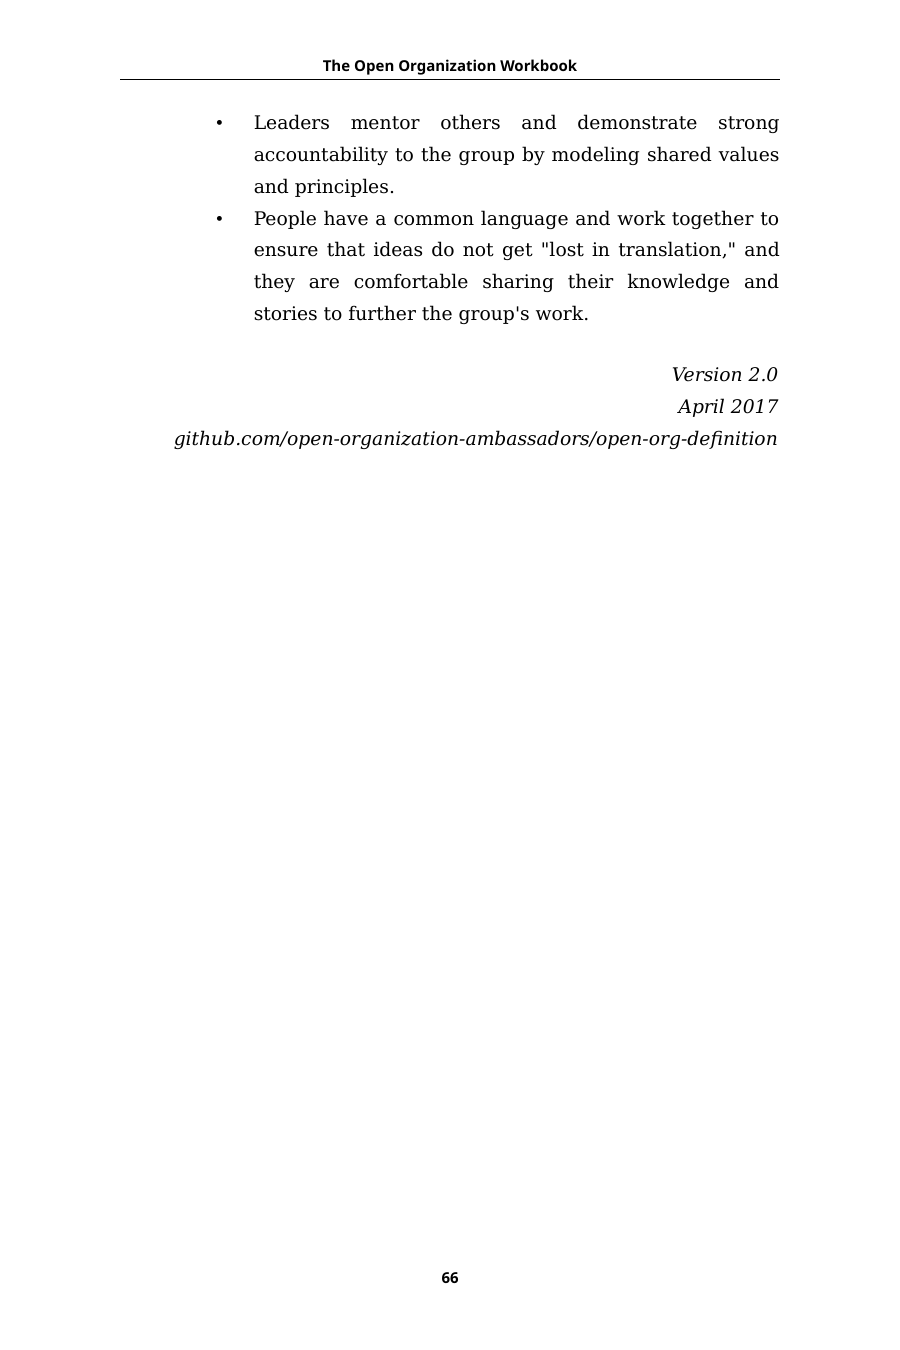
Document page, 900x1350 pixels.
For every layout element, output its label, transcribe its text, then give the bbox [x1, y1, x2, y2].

list People have a common language and work together to ensure that ideas do not get "lost in translation," and they are comfortable sharing their knowledge and stories to further the group's work. [216, 207, 780, 324]
text Version 2.0 April 2017 github.com/open-organization-ambassadors/open-org-definition [120, 364, 780, 449]
list Leaders mentor others and demonstrate strong accountability to the group by modeling shared values and principles. [216, 112, 780, 198]
